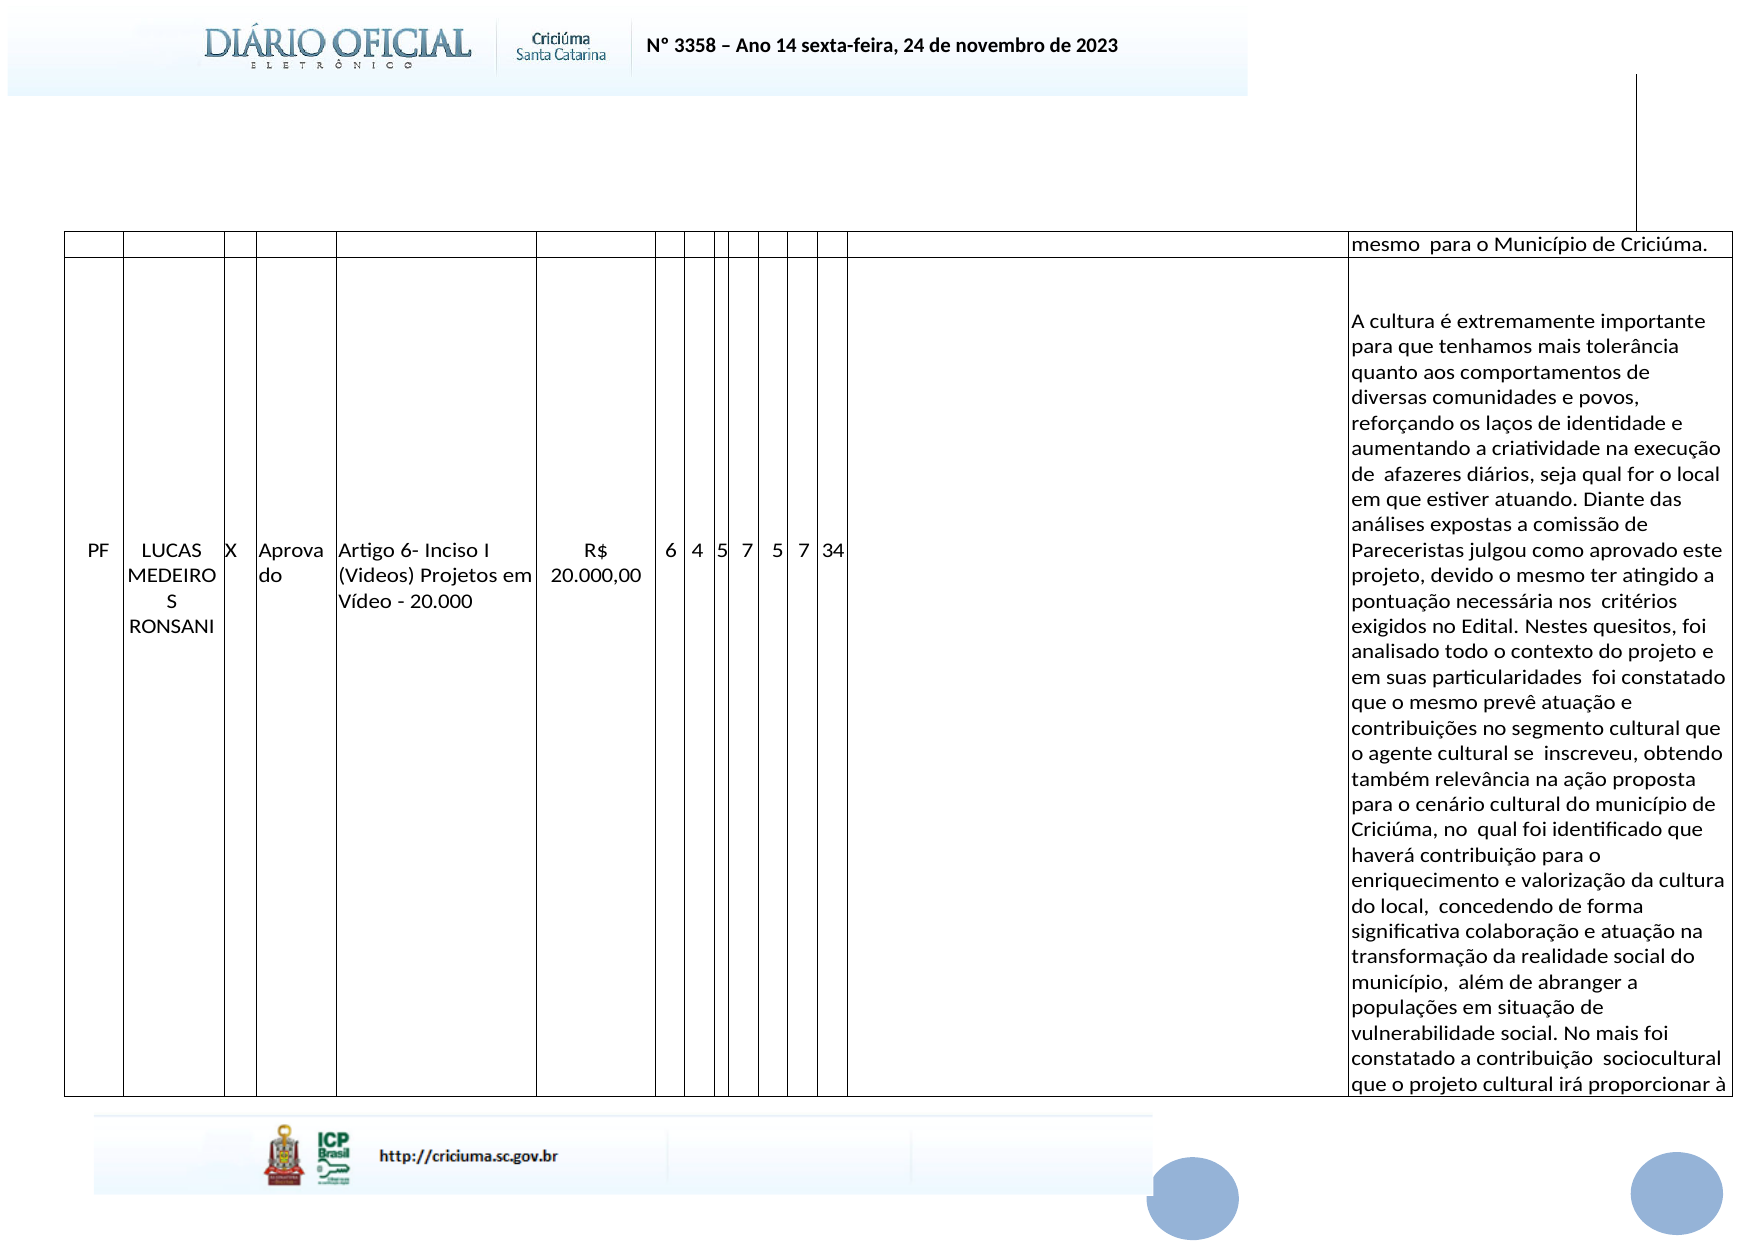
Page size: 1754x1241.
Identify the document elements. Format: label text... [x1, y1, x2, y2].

table_cell [729, 232, 758, 257]
table_cell [337, 232, 536, 257]
table_cell [848, 232, 1348, 257]
table_cell Aprovado [257, 258, 336, 1096]
table_cell LUCAS MEDEIROS RONSANI [124, 258, 224, 1096]
table_cell R$ 20.000,00 [537, 258, 655, 1096]
table_cell 5 [715, 258, 728, 1096]
table_cell [788, 232, 817, 257]
table_cell [124, 232, 224, 257]
table_cell A cultura é extremamente importante para que tenhamos mais tolerância quanto aos comportamentos de diversas comunidades e povos, reforçando os laços de identidade e aumentando a criatividade na execução de afazeres diários, seja qual for o local em que estiver atuando. Diante das análises expostas a comissão de Pareceristas julgou como aprovado este projeto, devido o mesmo ter atingido a pontuação necessária nos critérios exigidos no Edital. Nestes quesitos, foi analisado todo o contexto do projeto e em suas particularidades foi constatado que o mesmo prevê atuação e contribuições no segmento cultural que o agente cultural se inscreveu, obtendo também relevância na ação proposta para o cenário cultural do município de Criciúma, no qual foi identificado que haverá contribuição para o enriquecimento e valorização da cultura do local, concedendo de forma significativa colaboração e atuação na transformação da realidade social do município, além de abranger a populações em situação de vulnerabilidade social. No mais foi constatado a contribuição sociocultural que o projeto cultural irá proporcionar à [1349, 258, 1732, 1096]
table_cell 4 [685, 258, 714, 1096]
table_cell [715, 232, 728, 257]
table_cell [225, 232, 256, 257]
table_cell 7 [729, 258, 758, 1096]
table_cell [848, 258, 1348, 1096]
table_cell [537, 232, 655, 257]
table_cell [818, 232, 847, 257]
table_cell PF [65, 258, 123, 1096]
table_cell [685, 232, 714, 257]
table_cell 6 [656, 258, 684, 1096]
table_cell X [225, 258, 256, 1096]
table_cell mesmo para o Município de Criciúma. [1349, 232, 1732, 257]
table_cell Artigo 6- Inciso I (Videos) Projetos em Vídeo - 20.000 [337, 258, 536, 1096]
table_cell 5 [759, 258, 787, 1096]
table_cell [257, 232, 336, 257]
table_cell 7 [788, 258, 817, 1096]
table_cell [656, 232, 684, 257]
table_cell 34 [818, 258, 847, 1096]
table_cell [65, 232, 123, 257]
table_cell [759, 232, 787, 257]
